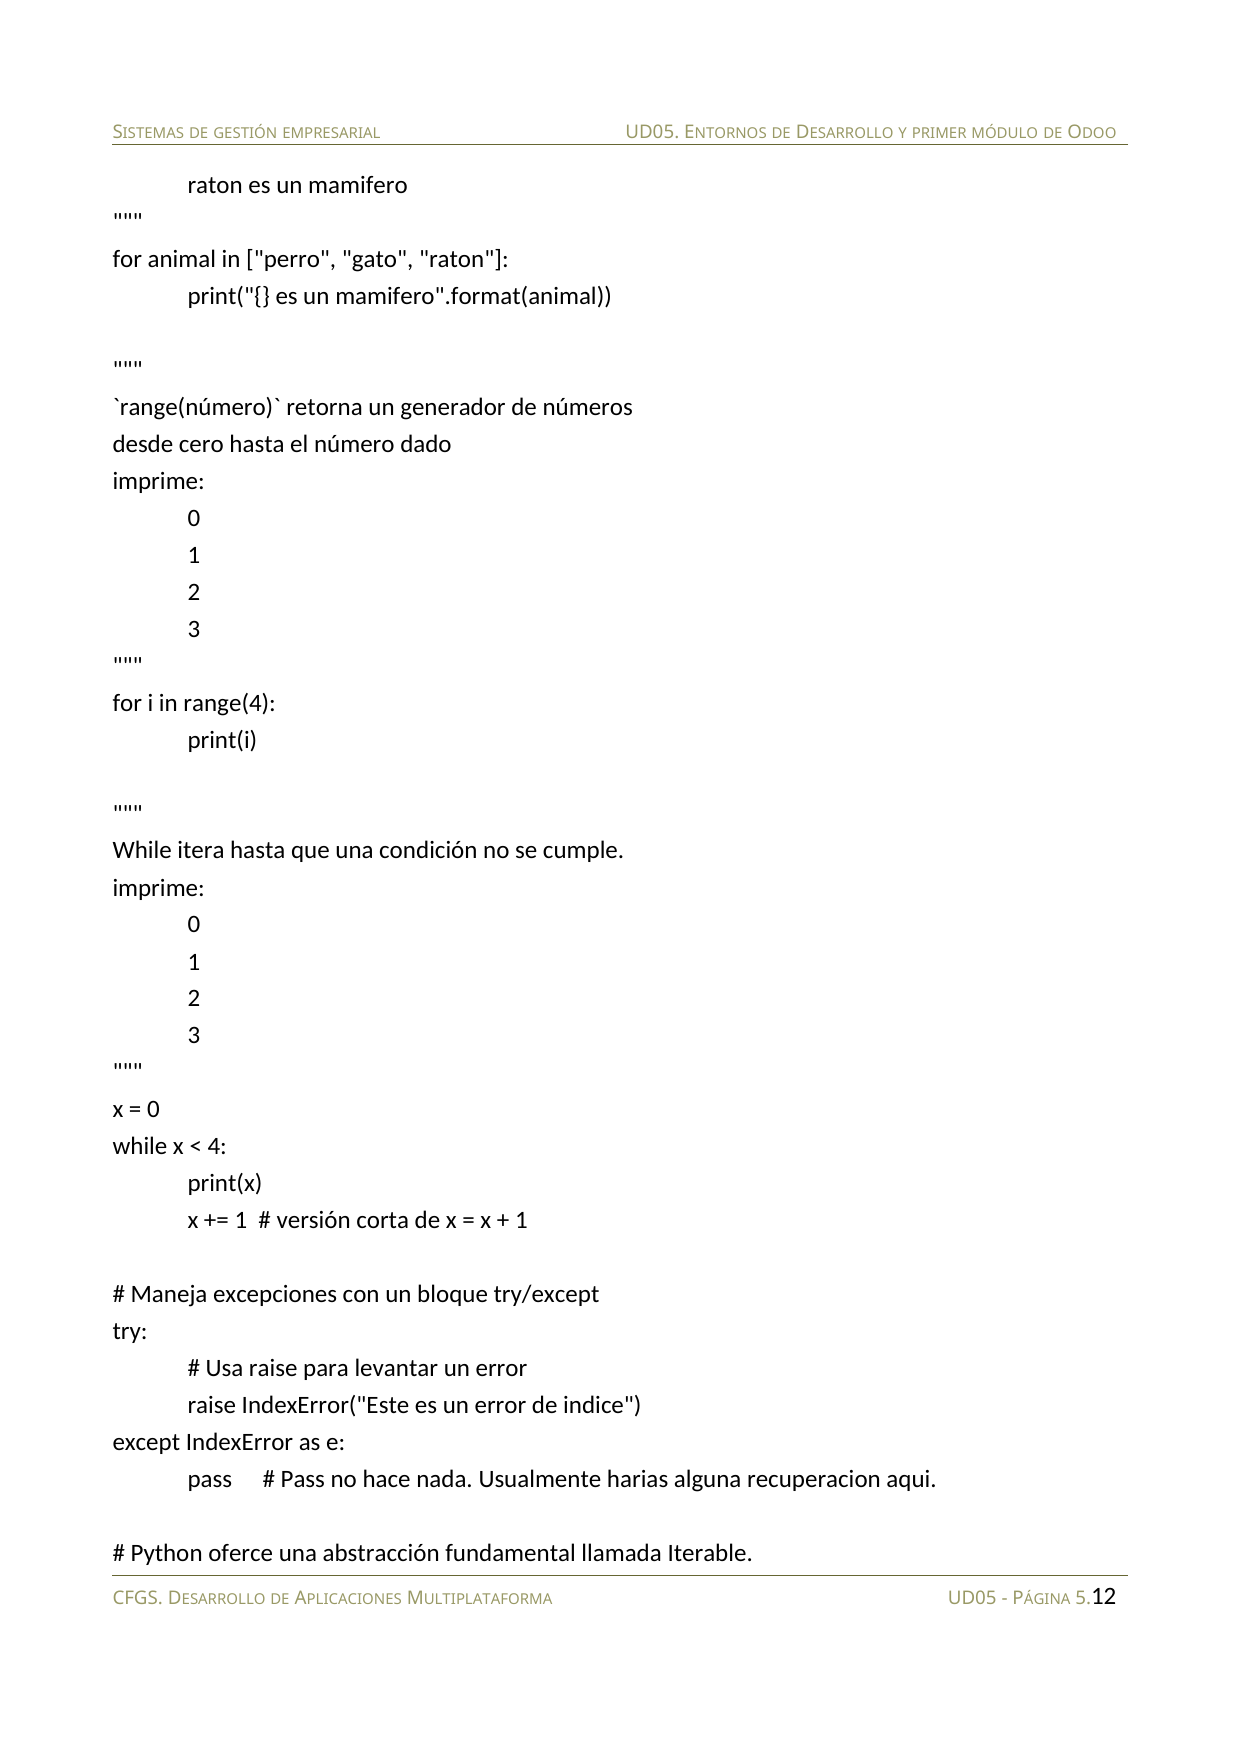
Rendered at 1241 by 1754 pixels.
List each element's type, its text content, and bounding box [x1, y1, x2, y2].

text print("{} es un mamifero".format(animal)) [112, 280, 1128, 311]
text x += 1 # versión corta de x = x + 1 [112, 1204, 1128, 1235]
text 3 [112, 613, 1128, 643]
text pass # Pass no hace nada. Usualmente harias alguna recuperacion aqui. [112, 1463, 1128, 1494]
text 0 [112, 502, 1128, 532]
text except IndexError as e: [112, 1426, 1128, 1457]
text for animal in ["perro", "gato", "raton"]: [112, 243, 1128, 273]
text print(i) [112, 724, 1128, 754]
text 3 [112, 1019, 1128, 1050]
text # Maneja excepciones con un bloque try/except [112, 1278, 1128, 1309]
text """ [112, 354, 1128, 384]
text raise IndexError("Este es un error de indice") [112, 1389, 1128, 1420]
text 1 [112, 946, 1128, 976]
text 2 [112, 576, 1128, 606]
text 0 [112, 909, 1128, 939]
text raton es un mamifero [112, 169, 1128, 199]
text imprime: [112, 465, 1128, 495]
text # Usa raise para levantar un error [112, 1352, 1128, 1383]
text for i in range(4): [112, 687, 1128, 717]
text """ [112, 650, 1128, 680]
text print(x) [112, 1167, 1128, 1198]
text desde cero hasta el número dado [112, 428, 1128, 458]
text 2 [112, 983, 1128, 1013]
text while x < 4: [112, 1131, 1128, 1161]
text x = 0 [112, 1093, 1128, 1124]
text imprime: [112, 872, 1128, 902]
text """ [112, 1057, 1128, 1087]
text """ [112, 798, 1128, 828]
text 1 [112, 539, 1128, 569]
text # Python oferce una abstracción fundamental llamada Iterable. [112, 1537, 1128, 1568]
text While itera hasta que una condición no se cumple. [112, 835, 1128, 865]
text try: [112, 1315, 1128, 1346]
text `range(número)` retorna un generador de números [112, 391, 1128, 421]
text """ [112, 206, 1128, 237]
